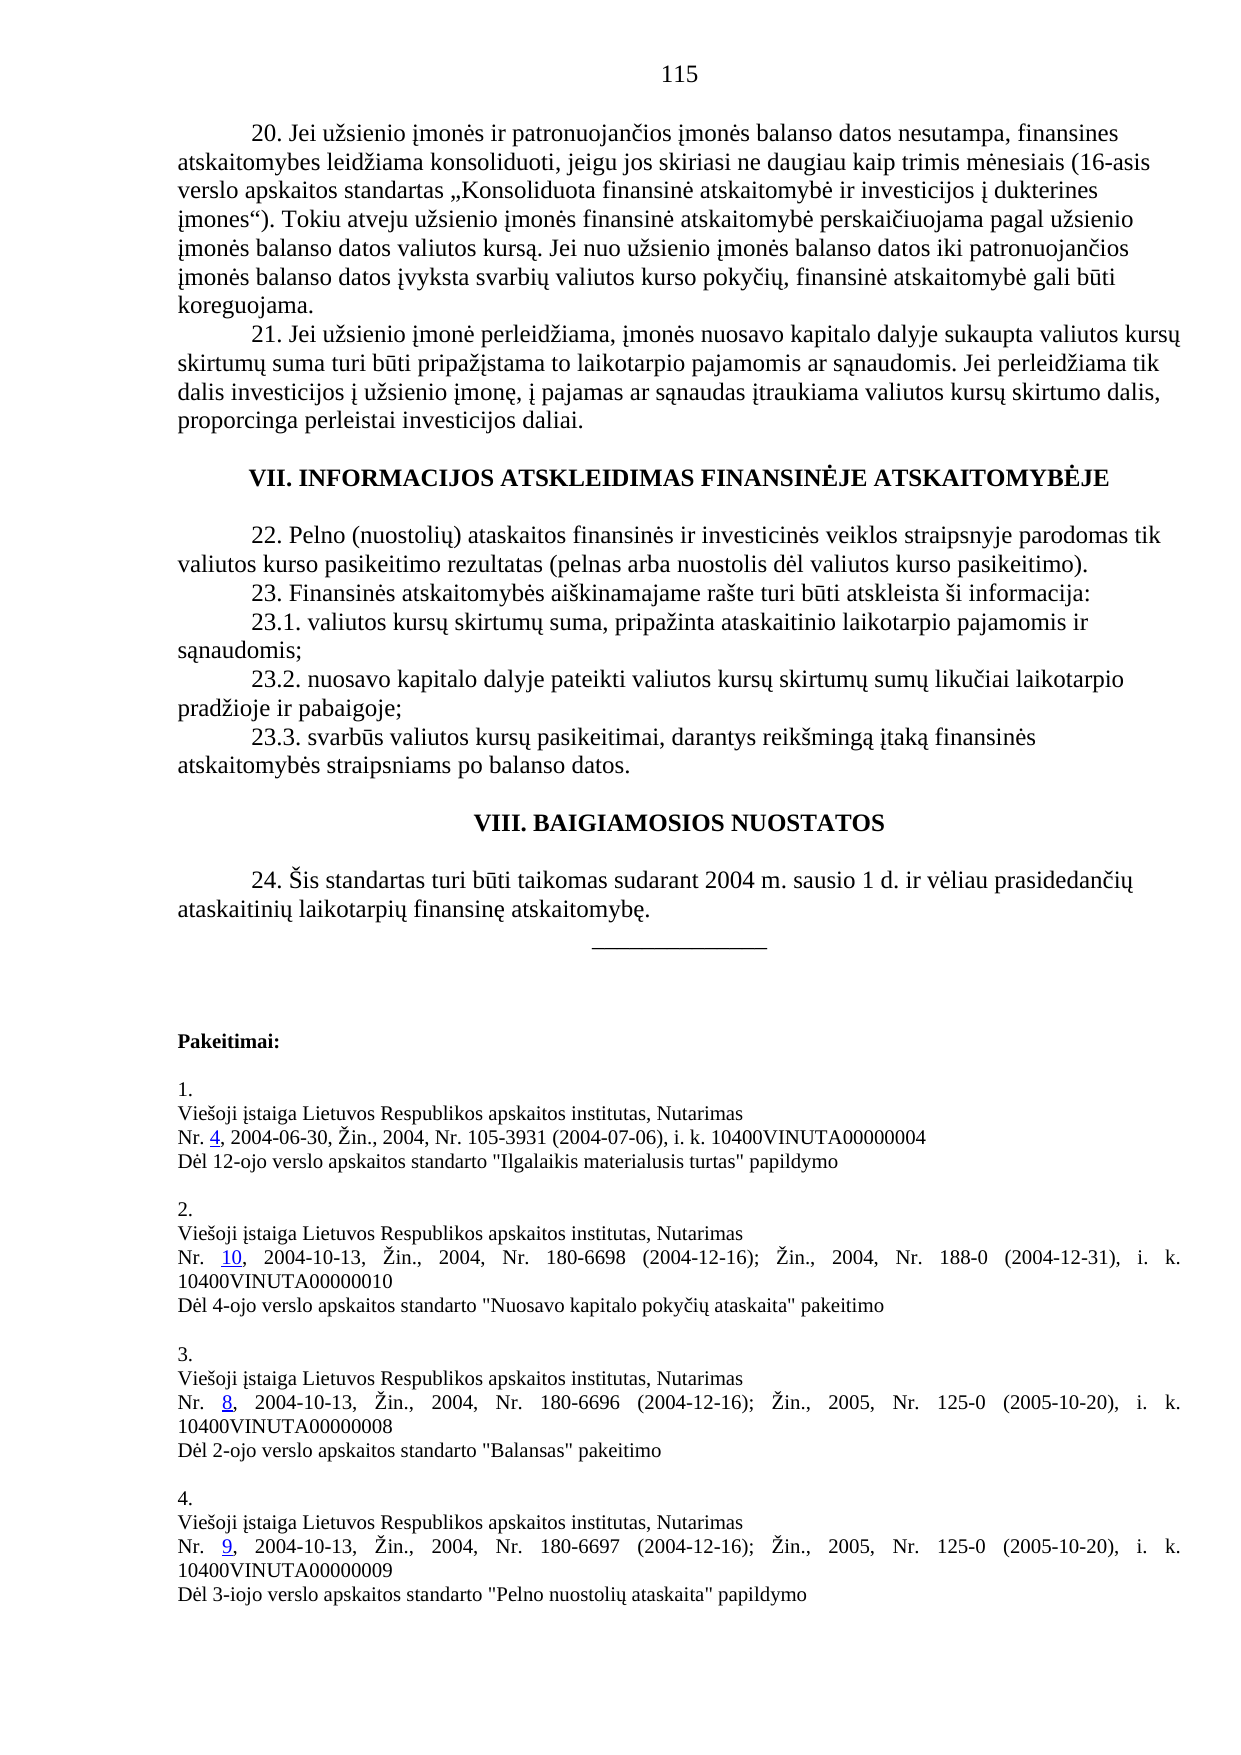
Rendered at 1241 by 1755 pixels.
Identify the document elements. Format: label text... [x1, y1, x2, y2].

text Pakeitimai: [177, 1029, 1181, 1053]
text Dėl 3-iojo verslo apskaitos standarto "Pelno nuostolių ataskaita" papildymo [177, 1582, 1181, 1606]
text VIII. BAIGIAMOSIOS NUOSTATOS [177, 808, 1181, 837]
text Dėl 12-ojo verslo apskaitos standarto "Ilgalaikis materialusis turtas" papildymo [177, 1149, 1181, 1173]
text Nr. 9, 2004-10-13, Žin., 2004, Nr. 180-6697 (2004-12-16); Žin., 2005, Nr. 125-0 (2005-10-20), i. k. 10400VINUTA00000009 [177, 1534, 1181, 1582]
text Viešoji įstaiga Lietuvos Respublikos apskaitos institutas, Nutarimas [177, 1510, 1181, 1534]
text 4. [177, 1486, 1181, 1510]
text VII. INFORMACIJOS ATSKLEIDIMAS FINANSINĖJE ATSKAITOMYBĖJE [177, 463, 1181, 492]
text Nr. 10, 2004-10-13, Žin., 2004, Nr. 180-6698 (2004-12-16); Žin., 2004, Nr. 188-0 (2004-12-31), i. k. 10400VINUTA00000010 [177, 1245, 1181, 1293]
text Dėl 4-ojo verslo apskaitos standarto "Nuosavo kapitalo pokyčių ataskaita" pakeitimo [177, 1293, 1181, 1317]
text 1. [177, 1077, 1181, 1101]
text Viešoji įstaiga Lietuvos Respublikos apskaitos institutas, Nutarimas [177, 1101, 1181, 1125]
text 20. Jei užsienio įmonės ir patronuojančios įmonės balanso datos nesutampa, finansines atskaitomybes leidžiama konsoliduoti, jeigu jos skiriasi ne daugiau kaip trimis mėnesiais (16-asis verslo apskaitos standartas „Konsoliduota finansinė atskaitomybė ir investicijos į dukterines įmones“). Tokiu atveju užsienio įmonės finansinė atskaitomybė perskaičiuojama pagal užsienio įmonės balanso datos valiutos kursą. Jei nuo užsienio įmonės balanso datos iki patronuojančios įmonės balanso datos įvyksta svarbių valiutos kurso pokyčių, finansinė atskaitomybė gali būti koreguojama. [177, 118, 1181, 319]
text Dėl 2-ojo verslo apskaitos standarto "Balansas" pakeitimo [177, 1438, 1181, 1462]
text Viešoji įstaiga Lietuvos Respublikos apskaitos institutas, Nutarimas [177, 1366, 1181, 1390]
text 22. Pelno (nuostolių) ataskaitos finansinės ir investicinės veiklos straipsnyje parodomas tik valiutos kurso pasikeitimo rezultatas (pelnas arba nuostolis dėl valiutos kurso pasikeitimo). [177, 521, 1181, 578]
text 23. Finansinės atskaitomybės aiškinamajame rašte turi būti atskleista ši informacija: [177, 578, 1181, 607]
text 24. Šis standartas turi būti taikomas sudarant 2004 m. sausio 1 d. ir vėliau prasidedančių ataskaitinių laikotarpių finansinę atskaitomybę. [177, 866, 1181, 923]
text 23.3. svarbūs valiutos kursų pasikeitimai, darantys reikšmingą įtaką finansinės atskaitomybės straipsniams po balanso datos. [177, 722, 1181, 779]
text Nr. 8, 2004-10-13, Žin., 2004, Nr. 180-6696 (2004-12-16); Žin., 2005, Nr. 125-0 (2005-10-20), i. k. 10400VINUTA00000008 [177, 1390, 1181, 1438]
text 2. [177, 1197, 1181, 1221]
text Nr. 4, 2004-06-30, Žin., 2004, Nr. 105-3931 (2004-07-06), i. k. 10400VINUTA00000004 [177, 1125, 1181, 1149]
text ______________ [177, 923, 1181, 952]
text 3. [177, 1342, 1181, 1366]
text 21. Jei užsienio įmonė perleidžiama, įmonės nuosavo kapitalo dalyje sukaupta valiutos kursų skirtumų suma turi būti pripažįstama to laikotarpio pajamomis ar sąnaudomis. Jei perleidžiama tik dalis investicijos į užsienio įmonę, į pajamas ar sąnaudas įtraukiama valiutos kursų skirtumo dalis, proporcinga perleistai investicijos daliai. [177, 319, 1181, 434]
text Viešoji įstaiga Lietuvos Respublikos apskaitos institutas, Nutarimas [177, 1221, 1181, 1245]
text 23.1. valiutos kursų skirtumų suma, pripažinta ataskaitinio laikotarpio pajamomis ir sąnaudomis; [177, 607, 1181, 664]
text 23.2. nuosavo kapitalo dalyje pateikti valiutos kursų skirtumų sumų likučiai laikotarpio pradžioje ir pabaigoje; [177, 664, 1181, 722]
